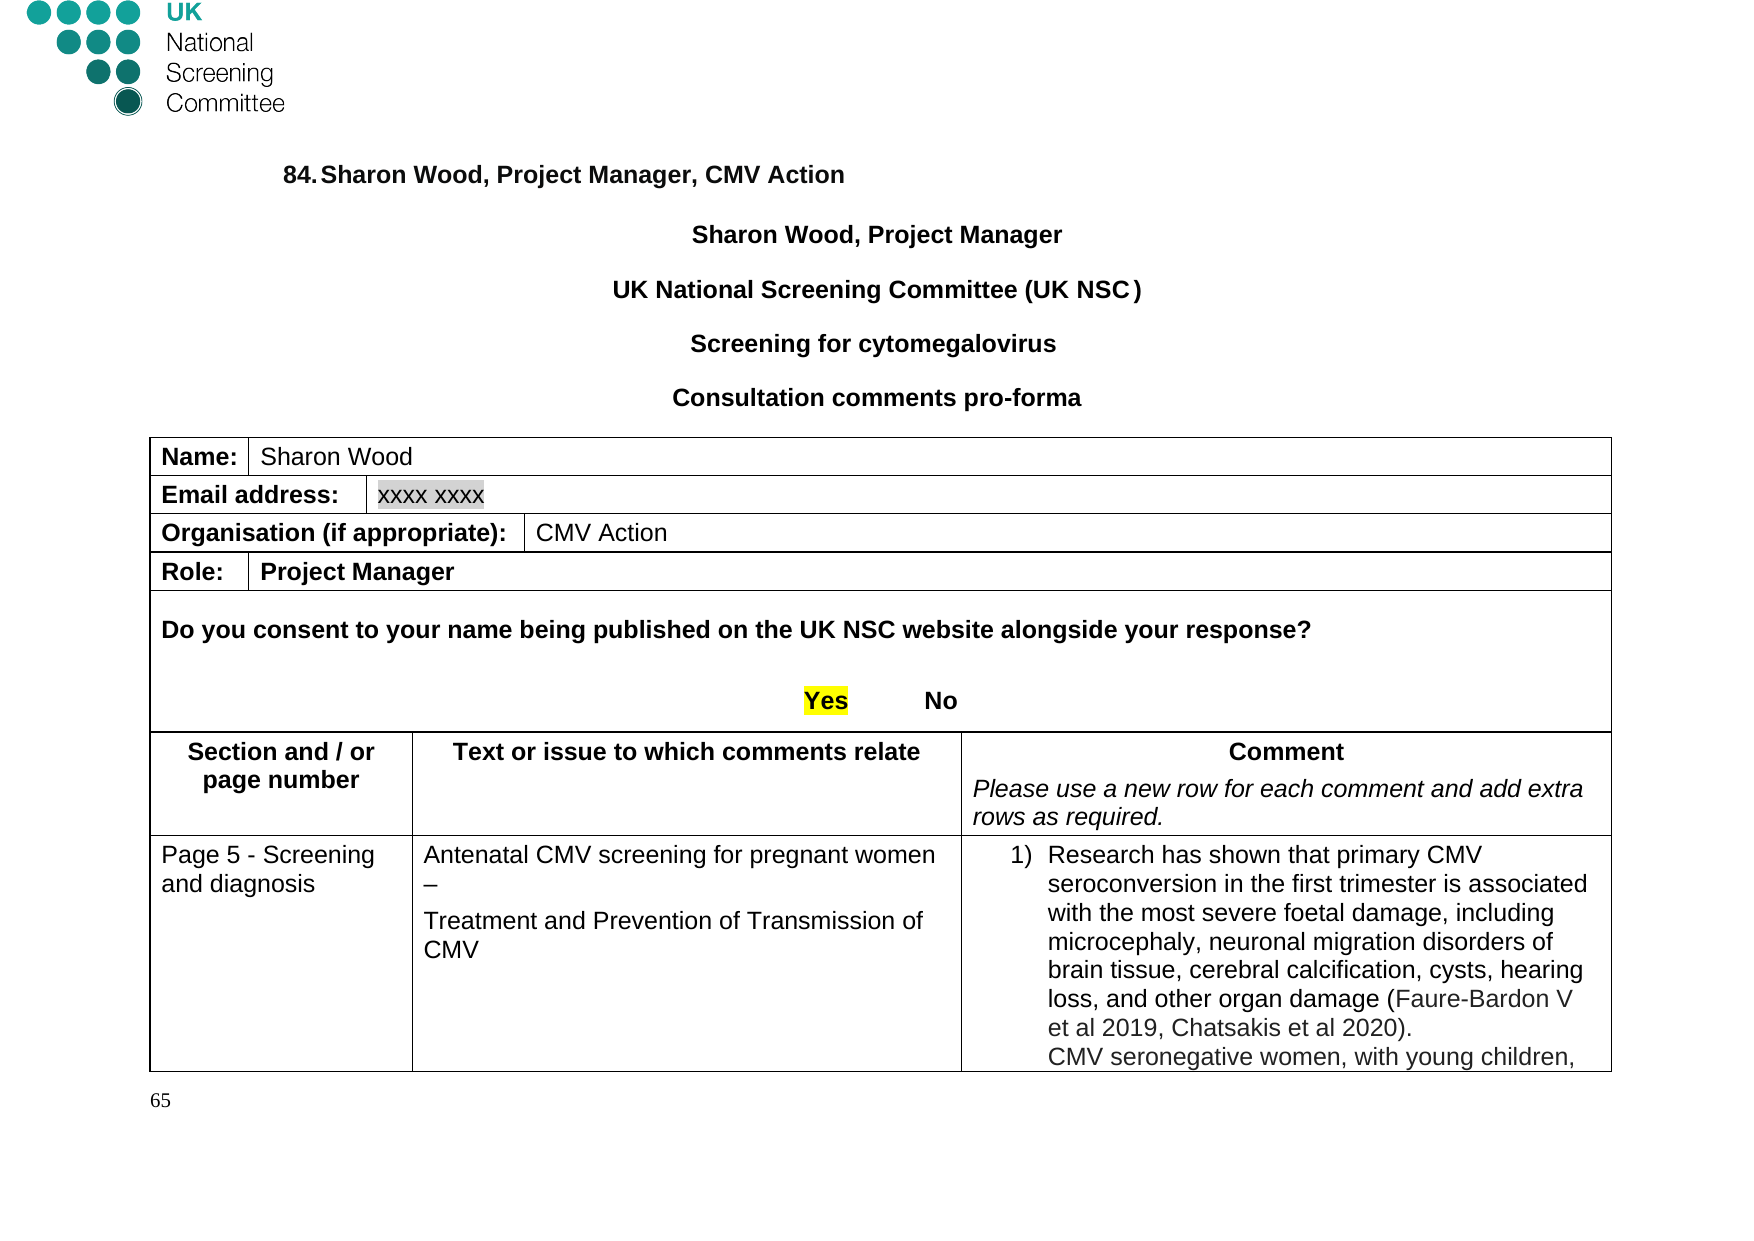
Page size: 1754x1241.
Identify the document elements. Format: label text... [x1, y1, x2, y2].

table_cell Do you consent to your name being published on the UK NSC website alongside your response? Yes No [151, 591, 1611, 731]
table_cell Research has shown that primary CMV seroconversion in the first trimester is associated with the most severe foetal damage, including microcephaly, neuronal migration disorders of brain tissue, cerebral calcification, cysts, hearing loss, and other organ damage (Faure-Bardon V et al 2019, Chatsakis et al 2020). CMV seronegative women, with young children, [962, 836, 1611, 1071]
subtitle UK National Screening Committee (UK N S C ) [150, 275, 1604, 304]
table_cell Project Manager [249, 553, 1611, 589]
table_cell Email address: [151, 476, 366, 513]
table_cell CMV Action [525, 514, 1611, 551]
table_cell Comment Please use a new row for each comment and add extra rows as required. [962, 733, 1611, 835]
table_cell xxxx xxxx [367, 476, 1611, 513]
text Consultation comments pro-forma [150, 383, 1604, 412]
table_cell Page 5 - Screening and diagnosis [151, 836, 412, 1071]
table_cell Section and / or page number [151, 733, 412, 835]
table_cell Antenatal CMV screening for pregnant women – Treatment and Prevention of Transmission of CMV [413, 836, 961, 1071]
table_cell Role: [151, 553, 248, 589]
list Sharon Wood, Project Manager, CMV Action [283, 150, 1604, 189]
subtitle Sharon Wood, Project Manager [150, 220, 1604, 249]
table_header Name: [151, 438, 248, 475]
text Screening for cytomegalovirus [150, 329, 1604, 358]
table_header Sharon Wood [249, 438, 1611, 475]
table_cell Text or issue to which comments relate [413, 733, 961, 835]
table_cell Organisation (if appropriate): [151, 514, 524, 551]
